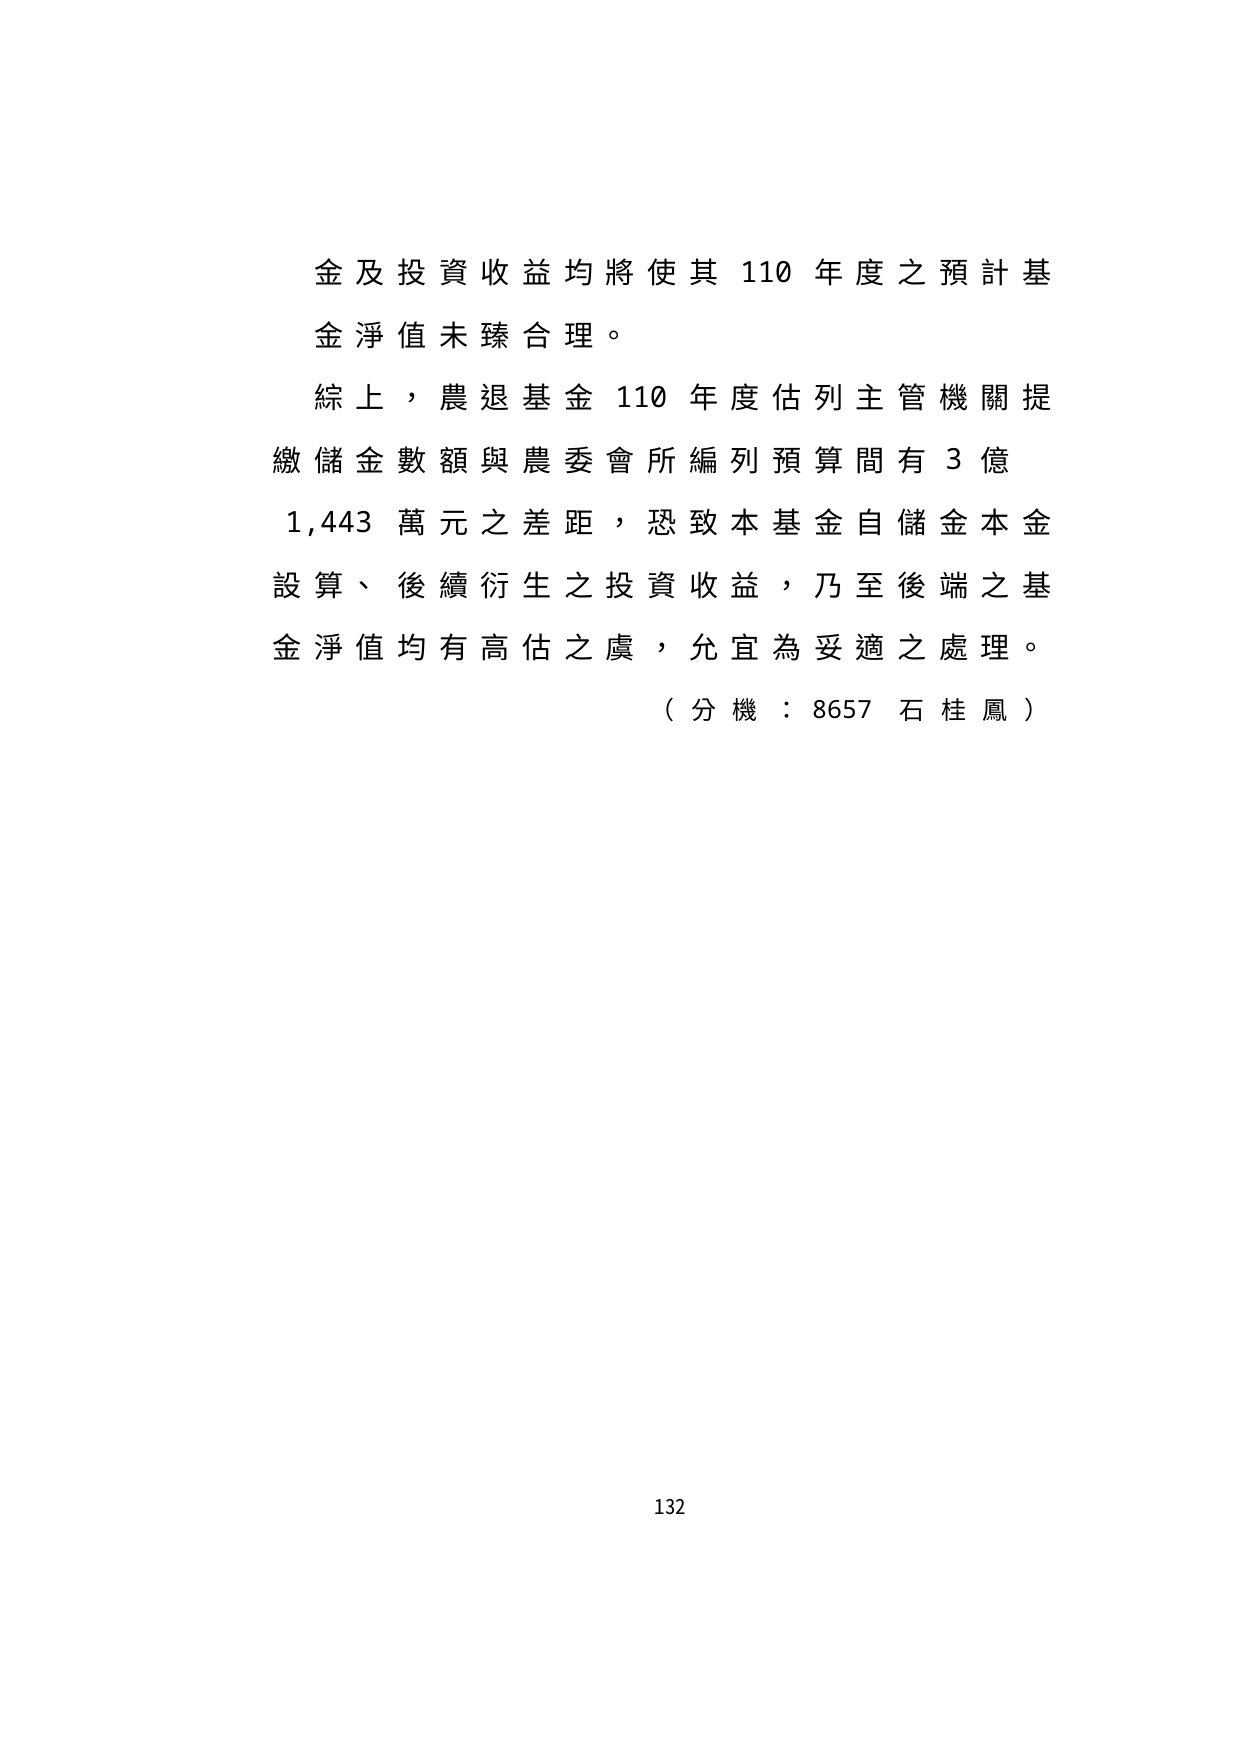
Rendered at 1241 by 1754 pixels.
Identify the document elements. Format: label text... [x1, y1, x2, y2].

text 綜上，農退基金110年度估列主管機關提繳儲金數額與農委會所編列預算間有3億1,443萬元之差距，恐致本基金自儲金本金設算、後續衍生之投資收益，乃至後端之基金淨值均有高估之虞，允宜為妥適之處理。 [242, 354, 1058, 667]
text 金及投資收益均將使其110年度之預計基金淨值未臻合理。 [271, 229, 1058, 354]
text （分機：8657 石桂鳳） [183, 667, 1058, 729]
